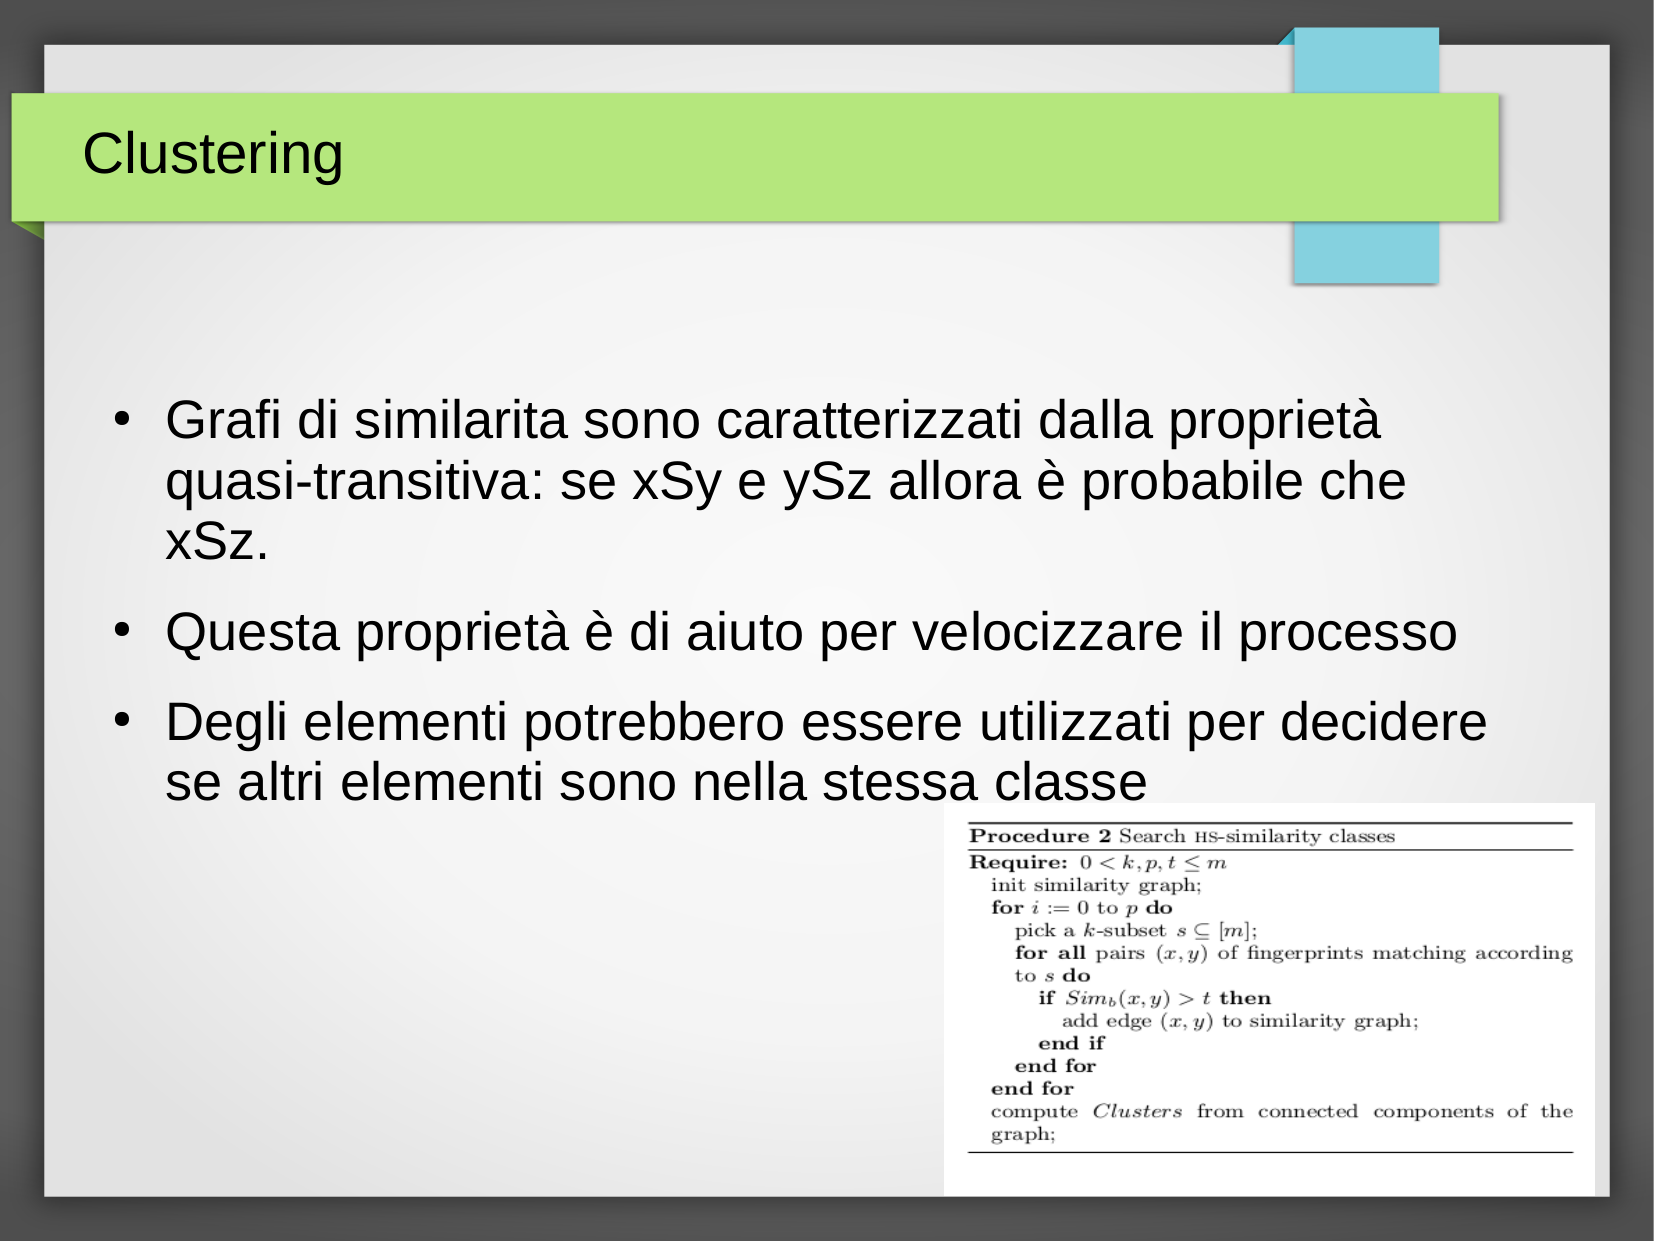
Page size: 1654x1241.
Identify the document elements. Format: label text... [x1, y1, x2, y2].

title Clustering [82, 94, 1477, 213]
picture [0, 0, 1654, 1241]
list Grafi di similarita sono caratterizzati dalla proprietà quasi-transitiva: se xSy e ySz allora è probabile che xSz. Questa proprietà è di aiuto per velocizzare il processo Degli elementi potrebbero essere utilizzati per decidere se altri elementi sono nella stessa classe [94, 389, 1501, 1075]
